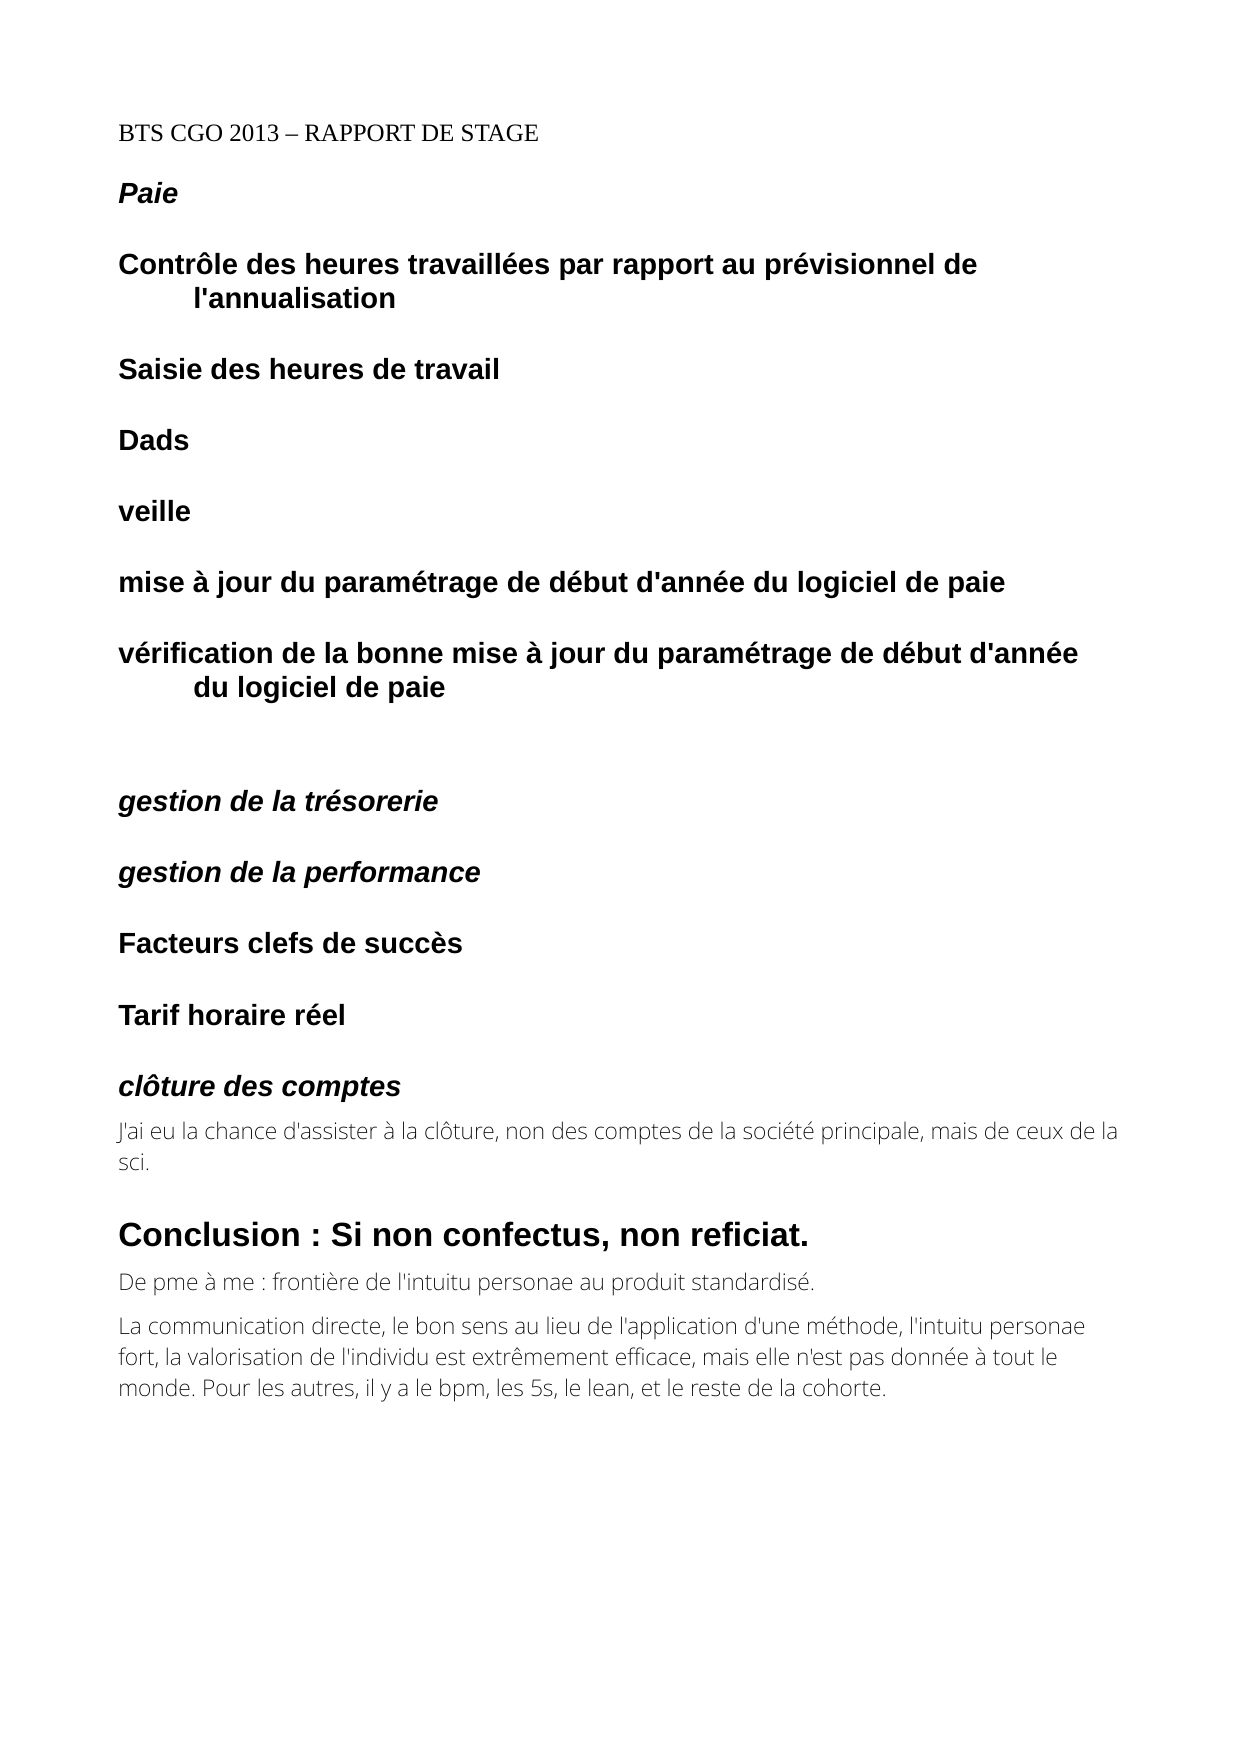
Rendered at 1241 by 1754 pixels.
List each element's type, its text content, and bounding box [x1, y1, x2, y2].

subtitle gestion de la trésorerie [118, 784, 1122, 818]
subtitle clôture des comptes [118, 1069, 1122, 1102]
subtitle Paie [118, 176, 1122, 210]
subtitle Tarif horaire réel [118, 998, 1122, 1031]
subtitle veille [118, 494, 1122, 528]
subtitle vérification de la bonne mise à jour du paramétrage de début d'année du logiciel de paie [118, 636, 1122, 703]
subtitle Contrôle des heures travaillées par rapport au prévisionnel de l'annualisation [118, 247, 1122, 314]
subtitle Saisie des heures de travail [118, 352, 1122, 386]
text La communication directe, le bon sens au lieu de l'application d'une méthode, l'intuitu personae fort, la valorisation de l'individu est extrêmement efficace, mais elle n'est pas donnée à tout le monde. Pour les autres, il y a le bpm, les 5s, le lean, et le reste de la cohorte. [118, 1309, 1122, 1403]
subtitle Conclusion : Si non confectus, non reficiat. [118, 1215, 1122, 1253]
subtitle Dads [118, 423, 1122, 457]
subtitle gestion de la performance [118, 856, 1122, 889]
text J'ai eu la chance d'assister à la clôture, non des comptes de la société principale, mais de ceux de la sci. [118, 1115, 1122, 1177]
subtitle Facteurs clefs de succès [118, 927, 1122, 960]
text De pme à me : frontière de l'intuitu personae au produit standardisé. [118, 1266, 1122, 1297]
subtitle mise à jour du paramétrage de début d'année du logiciel de paie [118, 565, 1122, 599]
